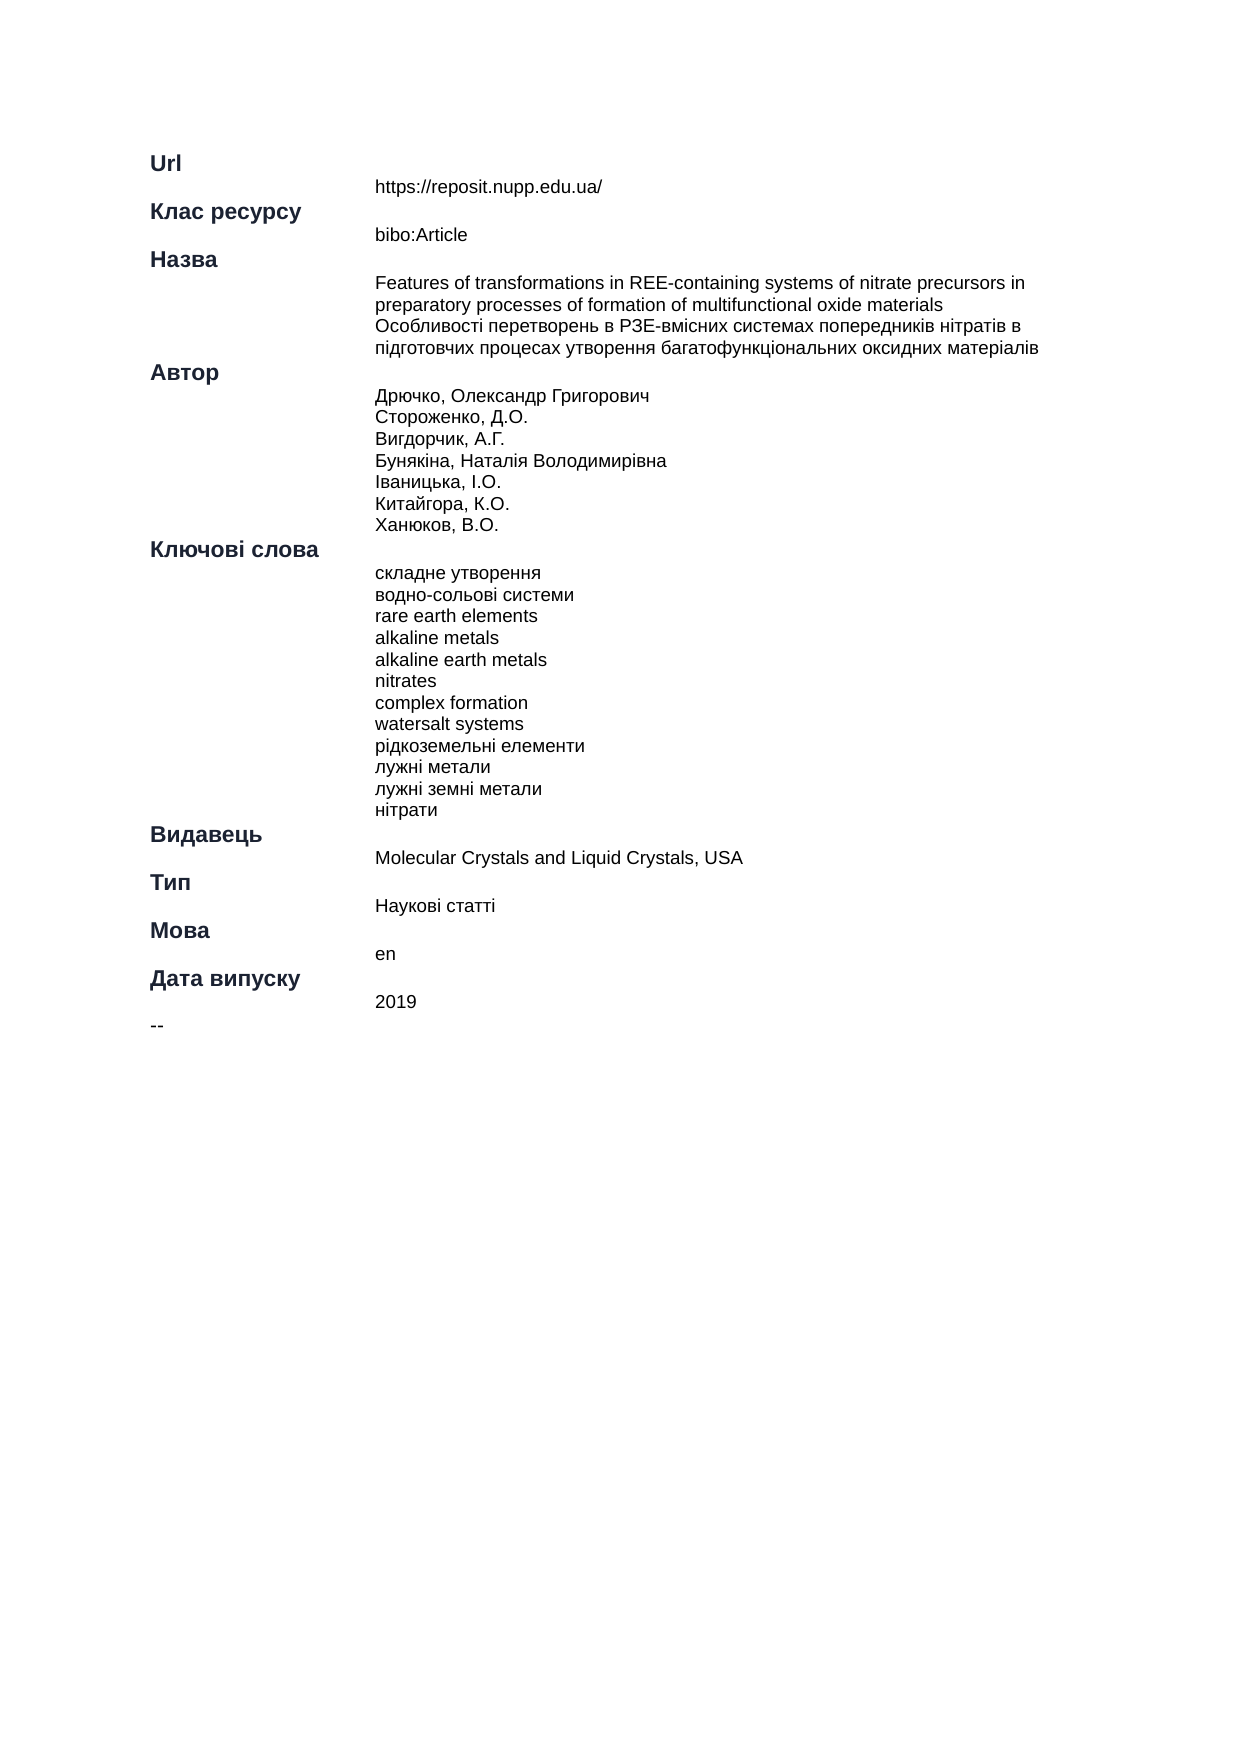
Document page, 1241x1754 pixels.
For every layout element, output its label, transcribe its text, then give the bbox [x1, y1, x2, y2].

text Видавець [150, 821, 1090, 847]
text Features of transformations in REE-containing systems of nitrate precursors in preparatory processes of formation of multifunctional oxide materials [375, 272, 1090, 315]
text Url [150, 150, 1090, 176]
text complex formation [375, 691, 1090, 713]
text водно-сольові системи [375, 584, 1090, 605]
text Вигдорчик, А.Г. [375, 428, 1090, 449]
text en [375, 943, 1090, 964]
text bibo:Article [375, 224, 1090, 246]
text Тип [150, 869, 1090, 895]
text нітрати [375, 799, 1090, 821]
text alkaline metals [375, 627, 1090, 648]
text watersalt systems [375, 713, 1090, 734]
text https://reposit.nupp.edu.ua/ [375, 176, 1090, 198]
text Китайгора, К.О. [375, 493, 1090, 514]
text рідкоземельні елементи [375, 734, 1090, 756]
text nitrates [375, 670, 1090, 691]
text rare earth elements [375, 605, 1090, 627]
text Стороженко, Д.О. [375, 406, 1090, 428]
text складне утворення [375, 562, 1090, 584]
text Назва [150, 246, 1090, 272]
text Особливості перетворень в РЗЕ-вмісних системах попередників нітратів в підготовчих процесах утворення багатофункціональних оксидних матеріалів [375, 315, 1090, 358]
text 2019 [375, 991, 1090, 1012]
text Molecular Crystals and Liquid Crystals, USA [375, 847, 1090, 869]
text лужні земні метали [375, 778, 1090, 799]
text Іваницька, І.О. [375, 471, 1090, 493]
text лужні метали [375, 756, 1090, 778]
text Ключові слова [150, 536, 1090, 562]
text Дрючко, Олександр Григорович [375, 385, 1090, 406]
text -- [150, 1012, 1090, 1036]
text Наукові статті [375, 895, 1090, 917]
text Дата випуску [150, 964, 1090, 991]
text Клас ресурсу [150, 198, 1090, 224]
text Бунякіна, Наталія Володимирівна [375, 449, 1090, 471]
text Ханюков, В.О. [375, 514, 1090, 536]
text Мова [150, 917, 1090, 943]
text Автор [150, 358, 1090, 385]
text alkaline earth metals [375, 648, 1090, 670]
